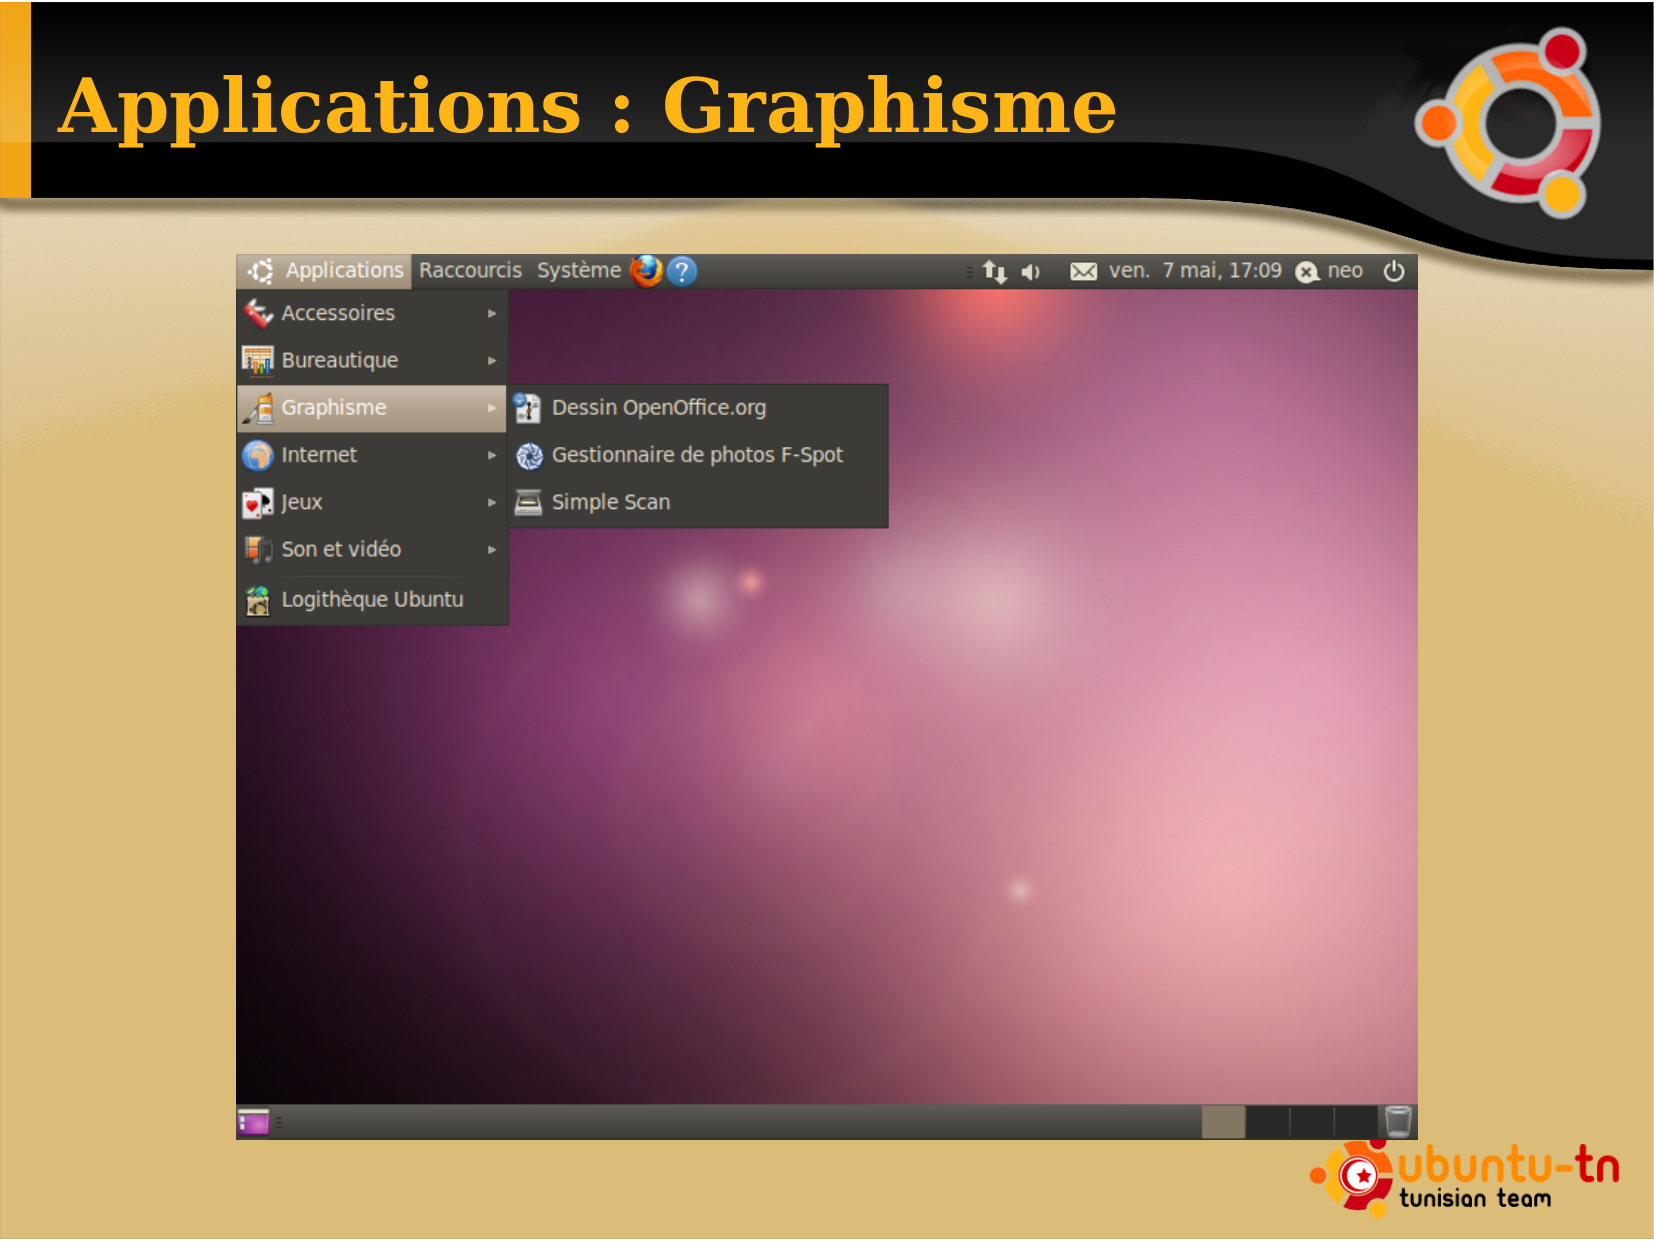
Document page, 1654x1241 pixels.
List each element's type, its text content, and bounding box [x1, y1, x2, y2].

title Applications : Graphisme [59, 9, 1447, 202]
picture [0, 0, 1654, 1241]
